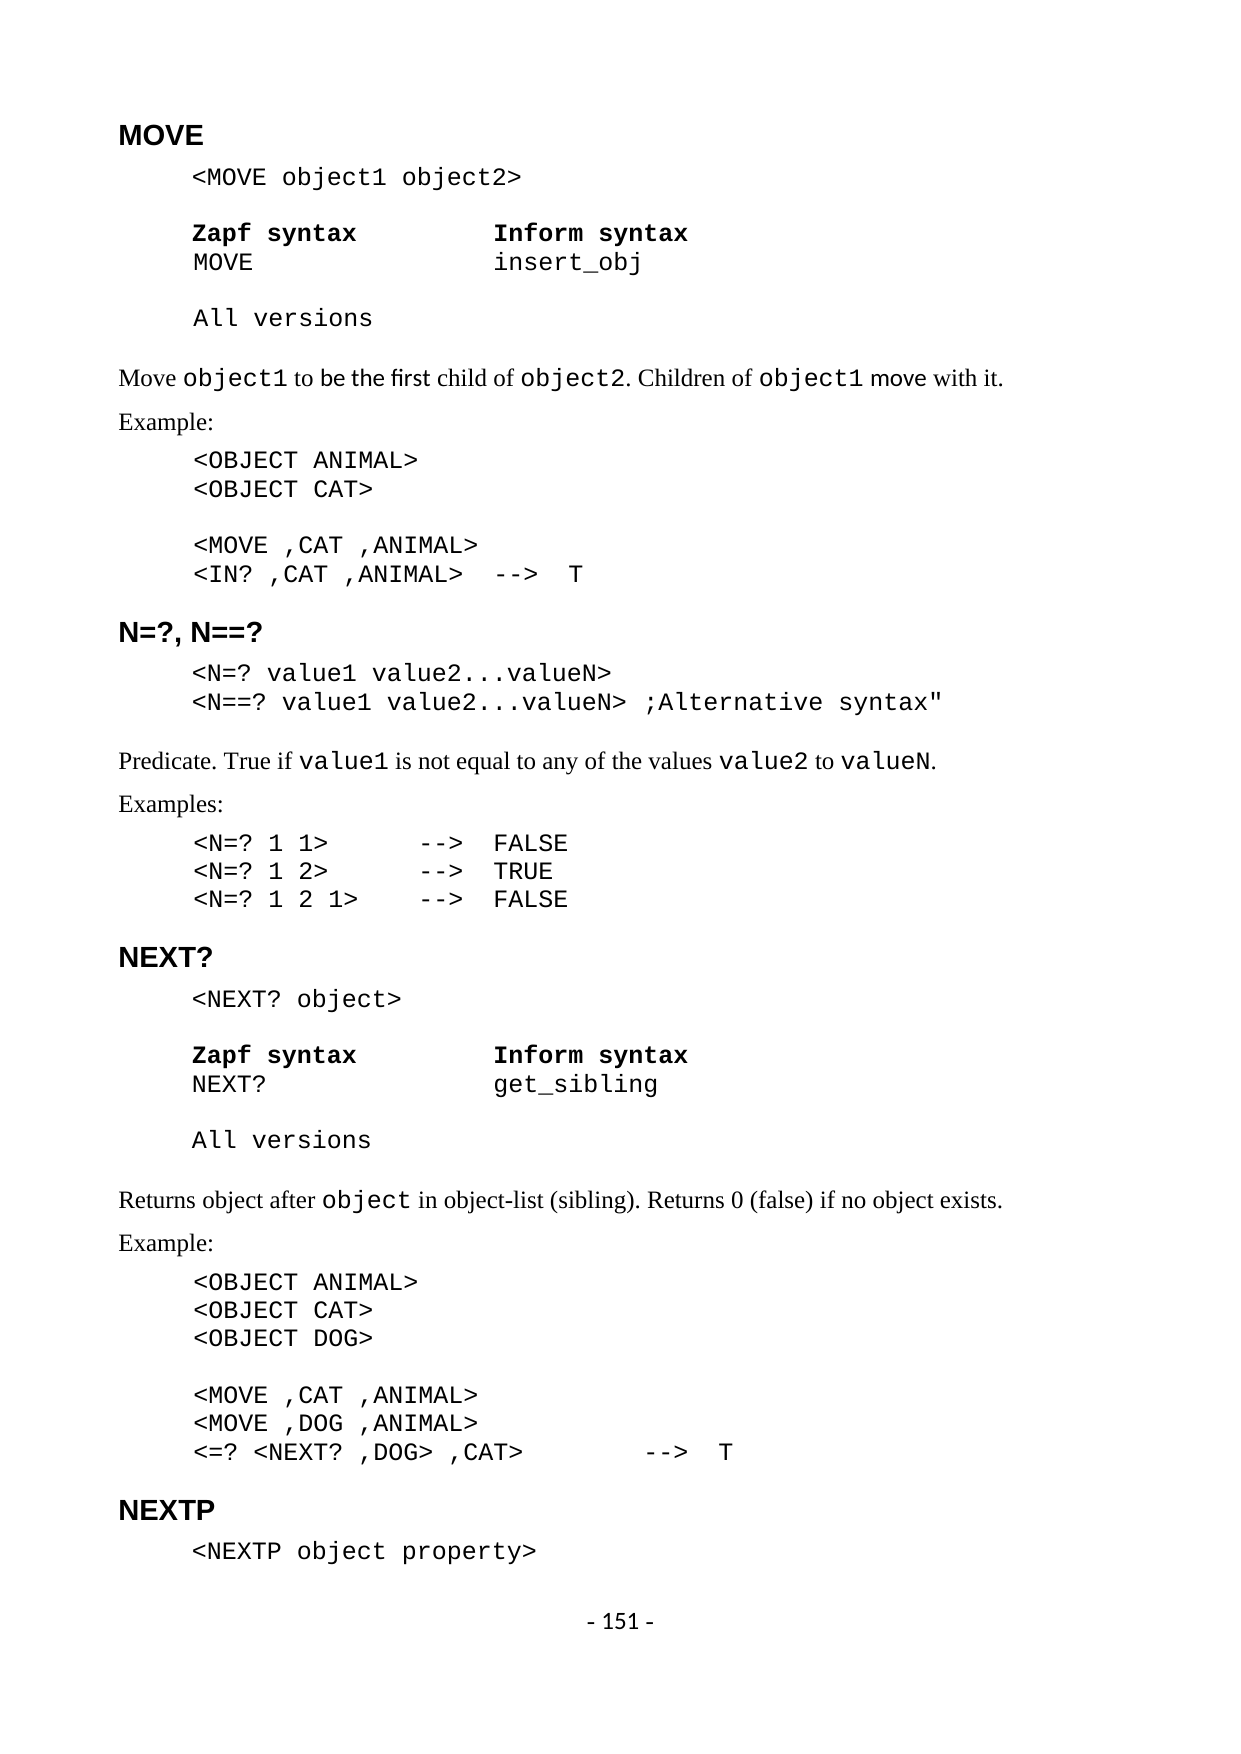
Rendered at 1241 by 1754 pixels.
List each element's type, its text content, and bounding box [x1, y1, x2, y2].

text <N=? value1 value2...valueN> [192, 661, 1122, 689]
subtitle NEXT? [43, 940, 1122, 974]
text <NEXTP object property> [192, 1539, 1122, 1567]
text <OBJECT ANIMAL> <OBJECT CAT> <OBJECT DOG> <MOVE ,CAT ,ANIMAL> <MOVE ,DOG ,ANIMAL> <=? <NEXT? ,DOG> ,CAT> --> T [118, 1269, 1122, 1468]
text Move object1 to be the first child of object2. Children of object1 move with it. [118, 362, 1122, 394]
text Examples: [118, 789, 1122, 818]
text Example: [118, 407, 1122, 436]
text Example: [118, 1228, 1122, 1257]
text <OBJECT ANIMAL> <OBJECT CAT> <MOVE ,CAT ,ANIMAL> <IN? ,CAT ,ANIMAL> --> T [118, 448, 1122, 590]
text <MOVE object1 object2> [192, 164, 1122, 192]
text MOVE insert_obj [118, 249, 1122, 277]
subtitle MOVE [43, 118, 1122, 152]
text <N==? value1 value2...valueN> ;Alternative syntax" [192, 689, 1122, 717]
text All versions [118, 306, 1122, 334]
text <N=? 1 1> --> FALSE <N=? 1 2> --> TRUE <N=? 1 2 1> --> FALSE [192, 830, 1122, 915]
text Zapf syntax Inform syntax [192, 1043, 1122, 1071]
text Zapf syntax Inform syntax [192, 221, 1122, 249]
text All versions [192, 1128, 1122, 1156]
text Returns object after object in object-list (sibling). Returns 0 (false) if no object exists. [118, 1185, 1122, 1216]
subtitle NEXTP [43, 1493, 1122, 1526]
text Predicate. True if value1 is not equal to any of the values value2 to valueN. [118, 746, 1122, 777]
subtitle N=?, N==? [43, 615, 1122, 648]
text <NEXT? object> [192, 986, 1122, 1015]
text NEXT? get_sibling [192, 1071, 1122, 1100]
